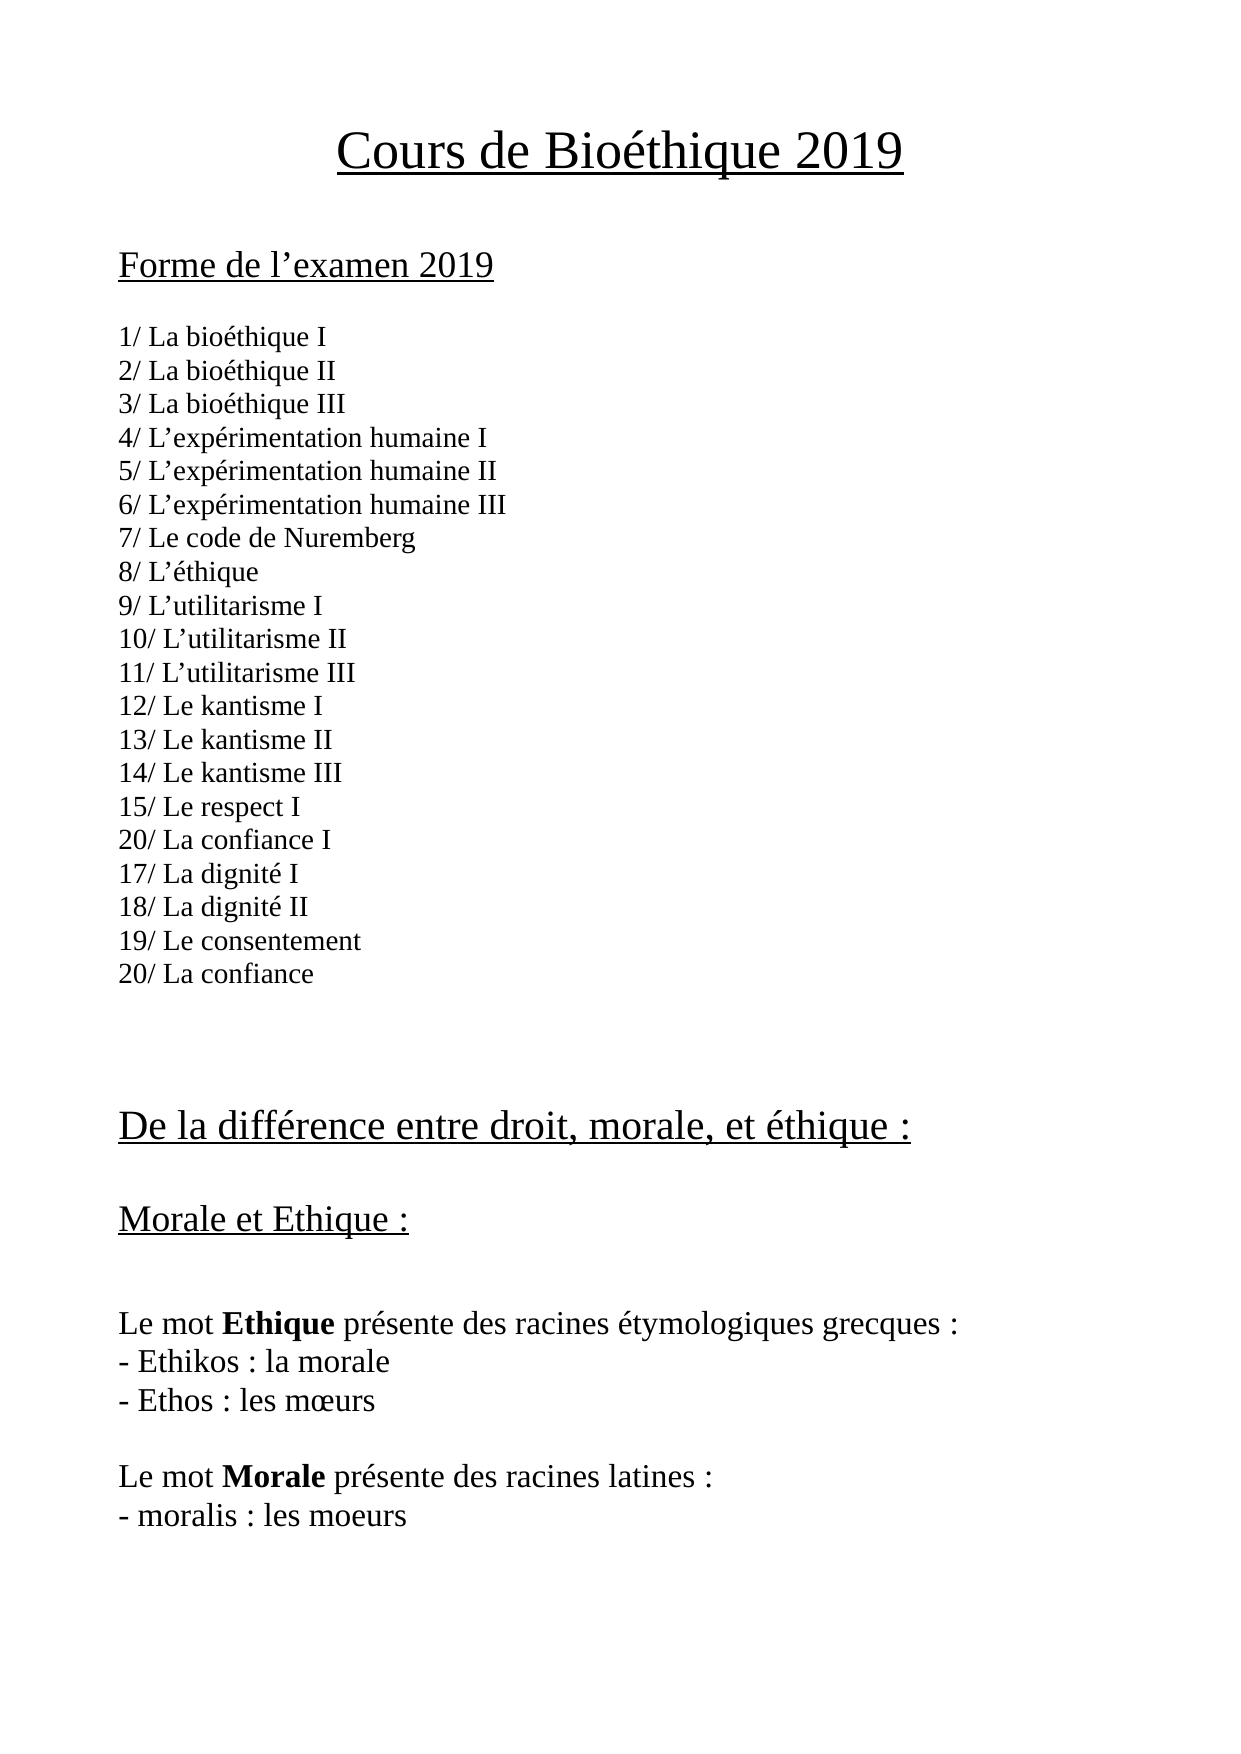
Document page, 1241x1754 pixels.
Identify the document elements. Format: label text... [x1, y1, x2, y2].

text 7/ Le code de Nuremberg [118, 521, 1122, 554]
text Le mot Morale présente des racines latines : [118, 1457, 1122, 1495]
text 12/ Le kantisme I [118, 688, 1122, 722]
text De la différence entre droit, morale, et éthique : [118, 1100, 1122, 1148]
text 10/ L’utilitarisme II [118, 621, 1122, 655]
text 20/ La confiance [118, 957, 1122, 990]
text 13/ Le kantisme II [118, 722, 1122, 755]
text Morale et Ethique : [118, 1196, 1122, 1239]
text 15/ Le respect I [118, 789, 1122, 822]
text 5/ L’expérimentation humaine II [118, 453, 1122, 487]
text 1/ La bioéthique I [118, 319, 1122, 353]
text - Ethikos : la morale [118, 1342, 1122, 1380]
text Forme de l’examen 2019 [118, 243, 1122, 286]
text 14/ Le kantisme III [118, 755, 1122, 789]
text 17/ La dignité I [118, 856, 1122, 889]
text 6/ L’expérimentation humaine III [118, 487, 1122, 521]
text 8/ L’éthique [118, 554, 1122, 588]
text Cours de Bioéthique 2019 [118, 118, 1122, 180]
text 2/ La bioéthique II [118, 353, 1122, 386]
text 19/ Le consentement [118, 923, 1122, 957]
text 3/ La bioéthique III [118, 386, 1122, 420]
text - moralis : les moeurs [118, 1495, 1122, 1533]
text 18/ La dignité II [118, 889, 1122, 923]
text 11/ L’utilitarisme III [118, 655, 1122, 688]
text 4/ L’expérimentation humaine I [118, 420, 1122, 453]
text 20/ La confiance I [118, 822, 1122, 856]
text 9/ L’utilitarisme I [118, 588, 1122, 621]
text Le mot Ethique présente des racines étymologiques grecques : [118, 1303, 1122, 1342]
text - Ethos : les mœurs [118, 1380, 1122, 1418]
